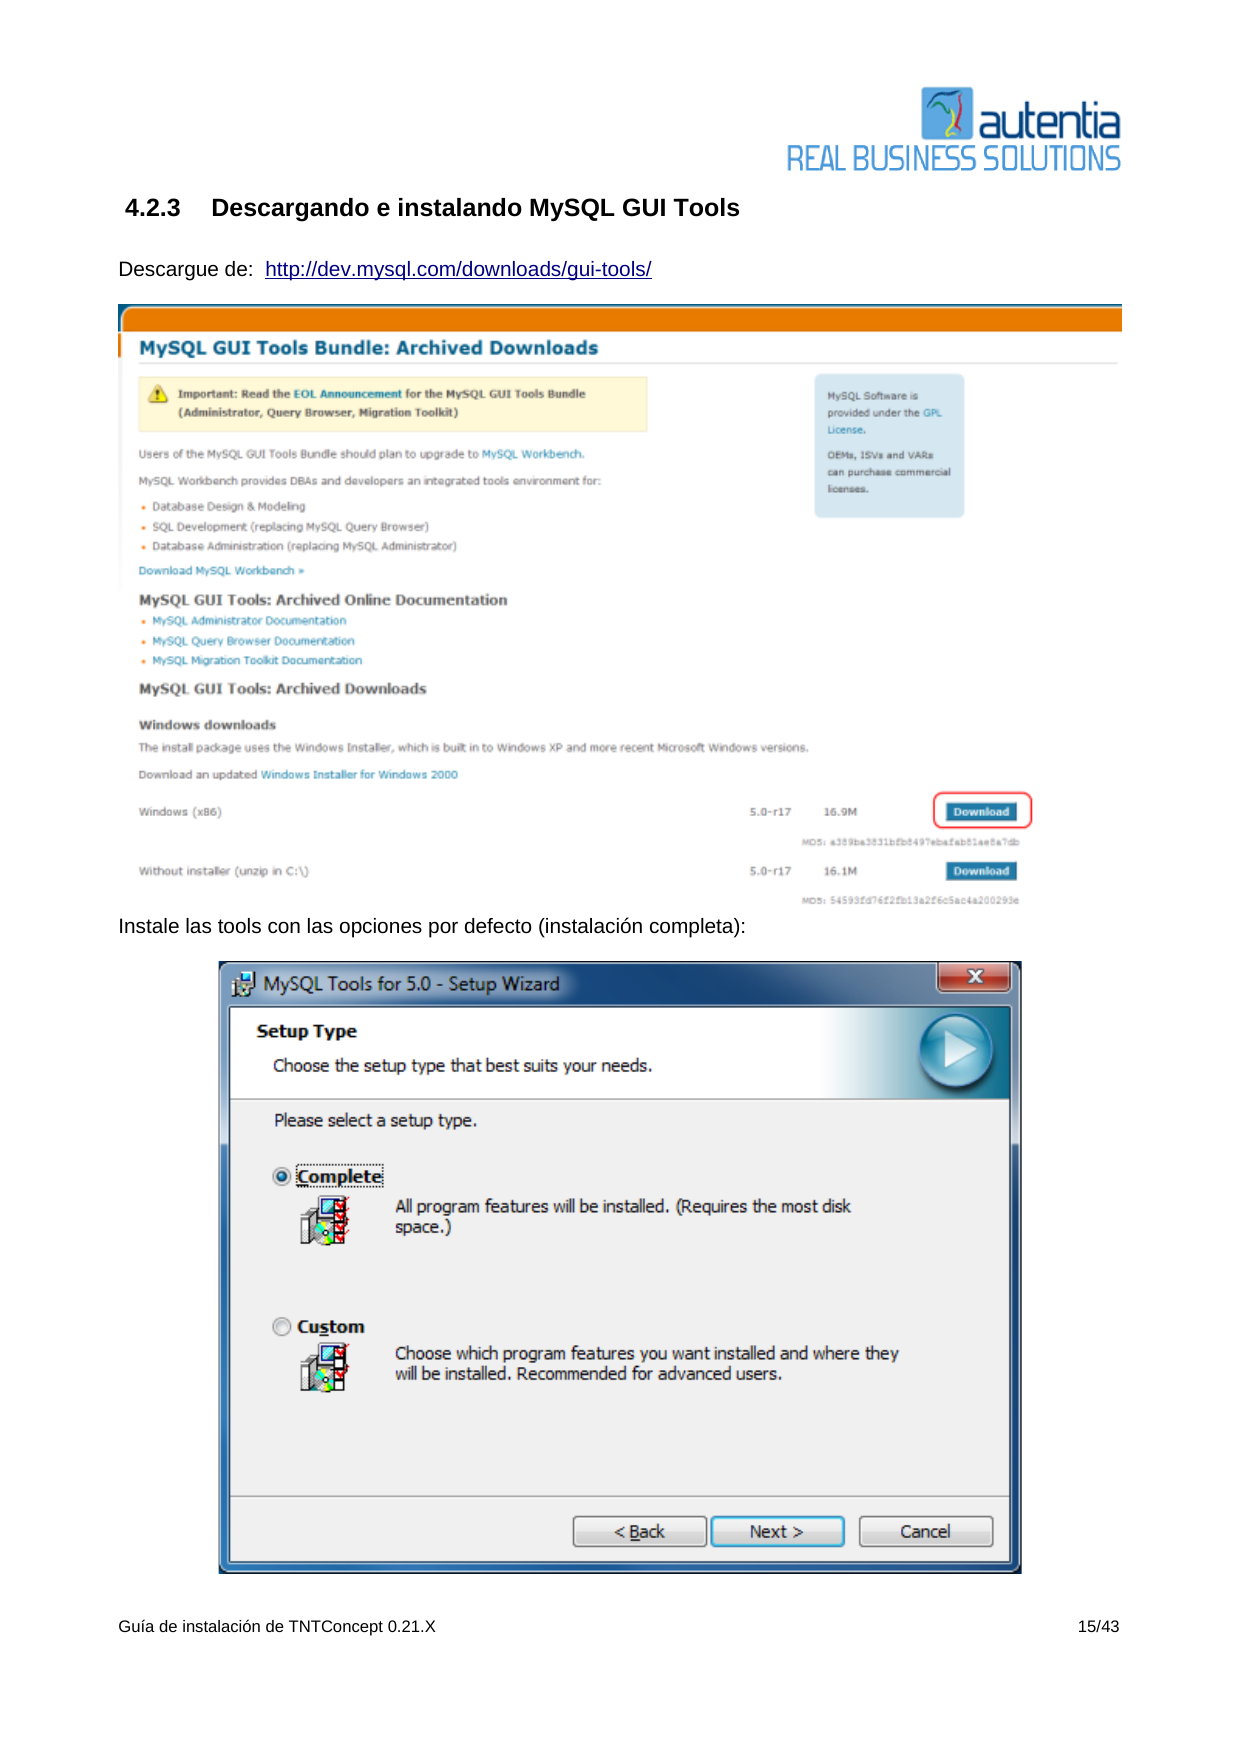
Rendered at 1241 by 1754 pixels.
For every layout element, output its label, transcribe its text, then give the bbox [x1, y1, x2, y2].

picture [218, 961, 1022, 1574]
picture [782, 85, 1123, 178]
subtitle Descargando e instalando MySQL GUI Tools [118, 194, 1122, 222]
picture [118, 306, 1122, 915]
text Instale las tools con las opciones por defecto (instalación completa): [118, 915, 1122, 937]
text Descargue de: http://dev.mysql.com/downloads/gui-tools/ [118, 257, 1122, 281]
